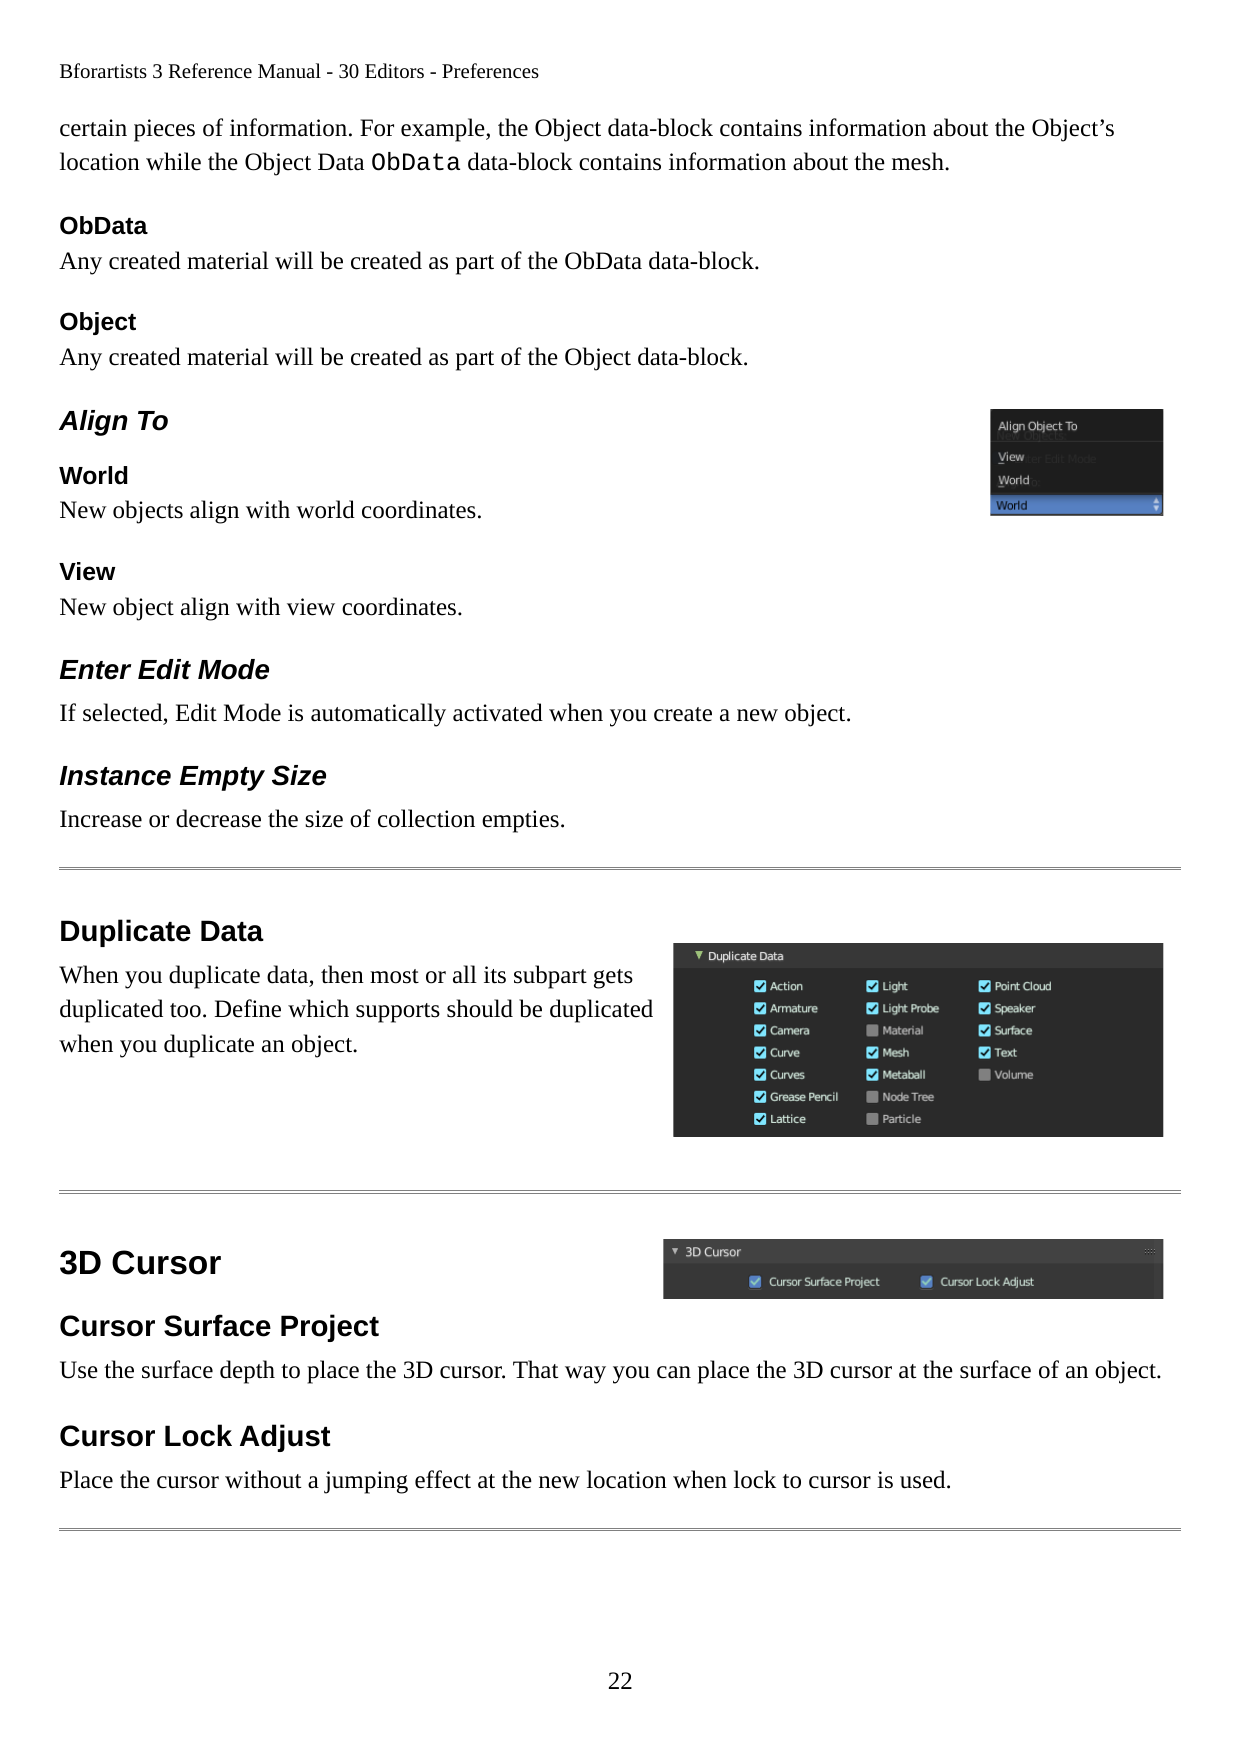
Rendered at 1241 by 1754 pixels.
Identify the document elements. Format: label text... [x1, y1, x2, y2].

subtitle Cursor Surface Project [59, 1309, 1181, 1342]
text Any created material will be created as part of the Object data-block. [59, 342, 1181, 371]
text certain pieces of information. For example, the Object data-block contains information about the Object’s location while the Object Data ObData data-block contains information about the mesh. [59, 113, 1181, 178]
subtitle World [59, 461, 990, 489]
subtitle [1164, 461, 1181, 489]
text When you duplicate data, then most or all its subpart gets duplicated too. Define which supports should be duplicated when you duplicate an object. [59, 960, 673, 1057]
text Any created material will be created as part of the ObData data-block. [59, 246, 1181, 275]
text Increase or decrease the size of collection empties. [59, 804, 1181, 832]
subtitle Instance Empty Size [59, 759, 1181, 791]
picture [663, 1239, 1164, 1299]
subtitle ObData [59, 211, 1181, 240]
subtitle Align To [59, 404, 1181, 436]
picture [673, 943, 1164, 1137]
text New object align with view coordinates. [59, 592, 1181, 621]
text New objects align with world coordinates. [59, 496, 1181, 524]
subtitle Object [59, 307, 1181, 336]
picture [990, 409, 1164, 516]
text Use the surface depth to place the 3D cursor. That way you can place the 3D cursor at the surface of an object. [59, 1355, 1181, 1384]
subtitle Cursor Lock Adjust [59, 1418, 1181, 1452]
subtitle 3D Cursor [59, 1243, 663, 1282]
subtitle View [59, 557, 1181, 586]
subtitle [1164, 1243, 1181, 1282]
text If selected, Edit Mode is automatically activated when you create a new object. [59, 698, 1181, 727]
subtitle Duplicate Data [59, 913, 1181, 947]
subtitle Enter Edit Mode [59, 653, 1181, 685]
text Place the cursor without a jumping effect at the new location when lock to cursor is used. [59, 1465, 1181, 1493]
